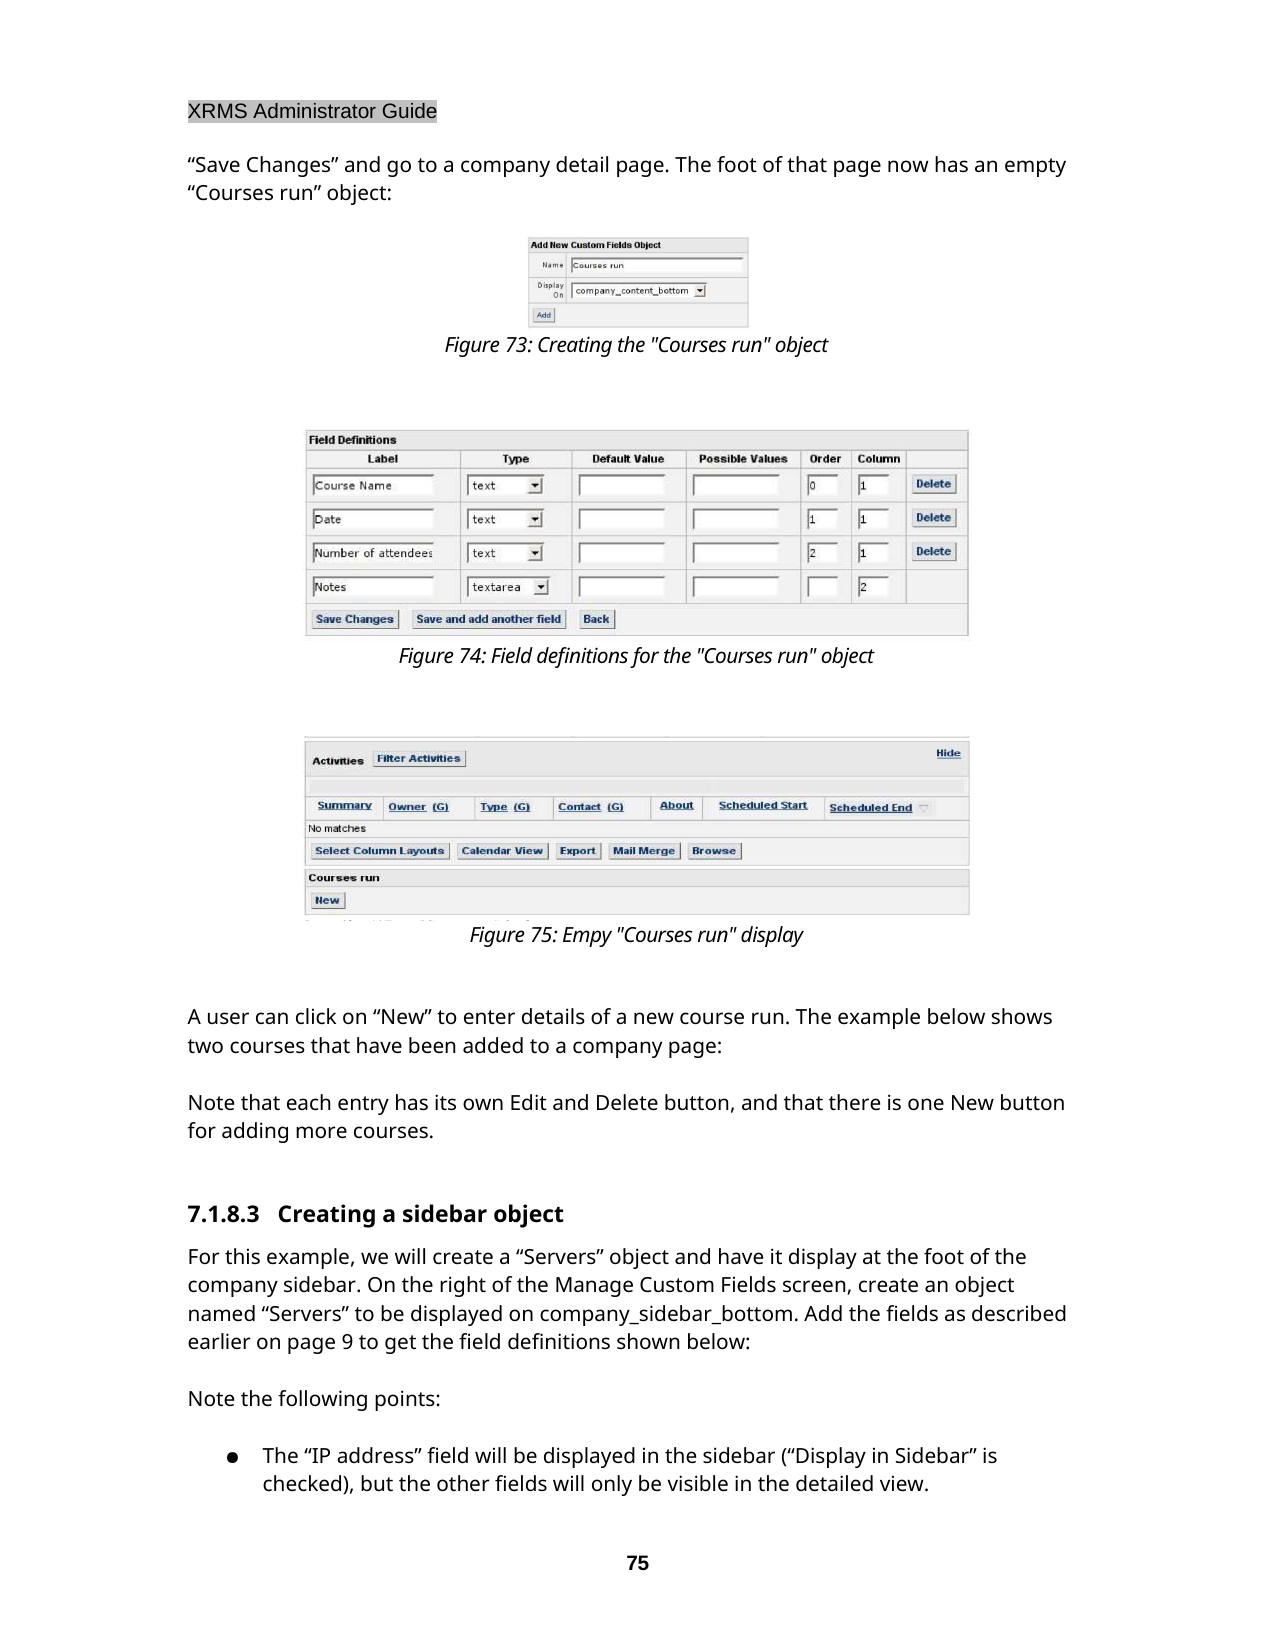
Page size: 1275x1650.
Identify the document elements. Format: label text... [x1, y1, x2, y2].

text “Save Changes” and go to a company detail page. The foot of that page now has an empty “Courses run” object: [187, 150, 1087, 207]
text Note that each entry has its own Edit and Delete button, and that there is one New button for adding more courses. [187, 1088, 1087, 1144]
picture [300, 424, 976, 642]
list The “IP address” field will be displayed in the sidebar (“Display in Sidebar” is checked), but the other fields will only be visible in the detailed view. [225, 1441, 1087, 1498]
text For this example, we will create a “Servers” object and have it display at the foot of the company sidebar. On the right of the Manage Custom Fields screen, create an object named “Servers” to be displayed on company_sidebar_bottom. Add the fields as described earlier on page 9 to get the field definitions shown below: [187, 1242, 1087, 1356]
text Figure 75: Empy "Courses run" display [187, 921, 1087, 949]
picture [525, 235, 750, 330]
subtitle Creating a sidebar object [187, 1198, 1087, 1229]
text Figure 74: Field definitions for the "Courses run" object [187, 642, 1087, 670]
text Figure 73: Creating the "Courses run" object [187, 330, 1087, 358]
picture [300, 736, 976, 921]
text A user can click on “New” to enter details of a new course run. The example below shows two courses that have been added to a company page: [187, 1002, 1087, 1059]
text Note the following points: [187, 1384, 1087, 1412]
